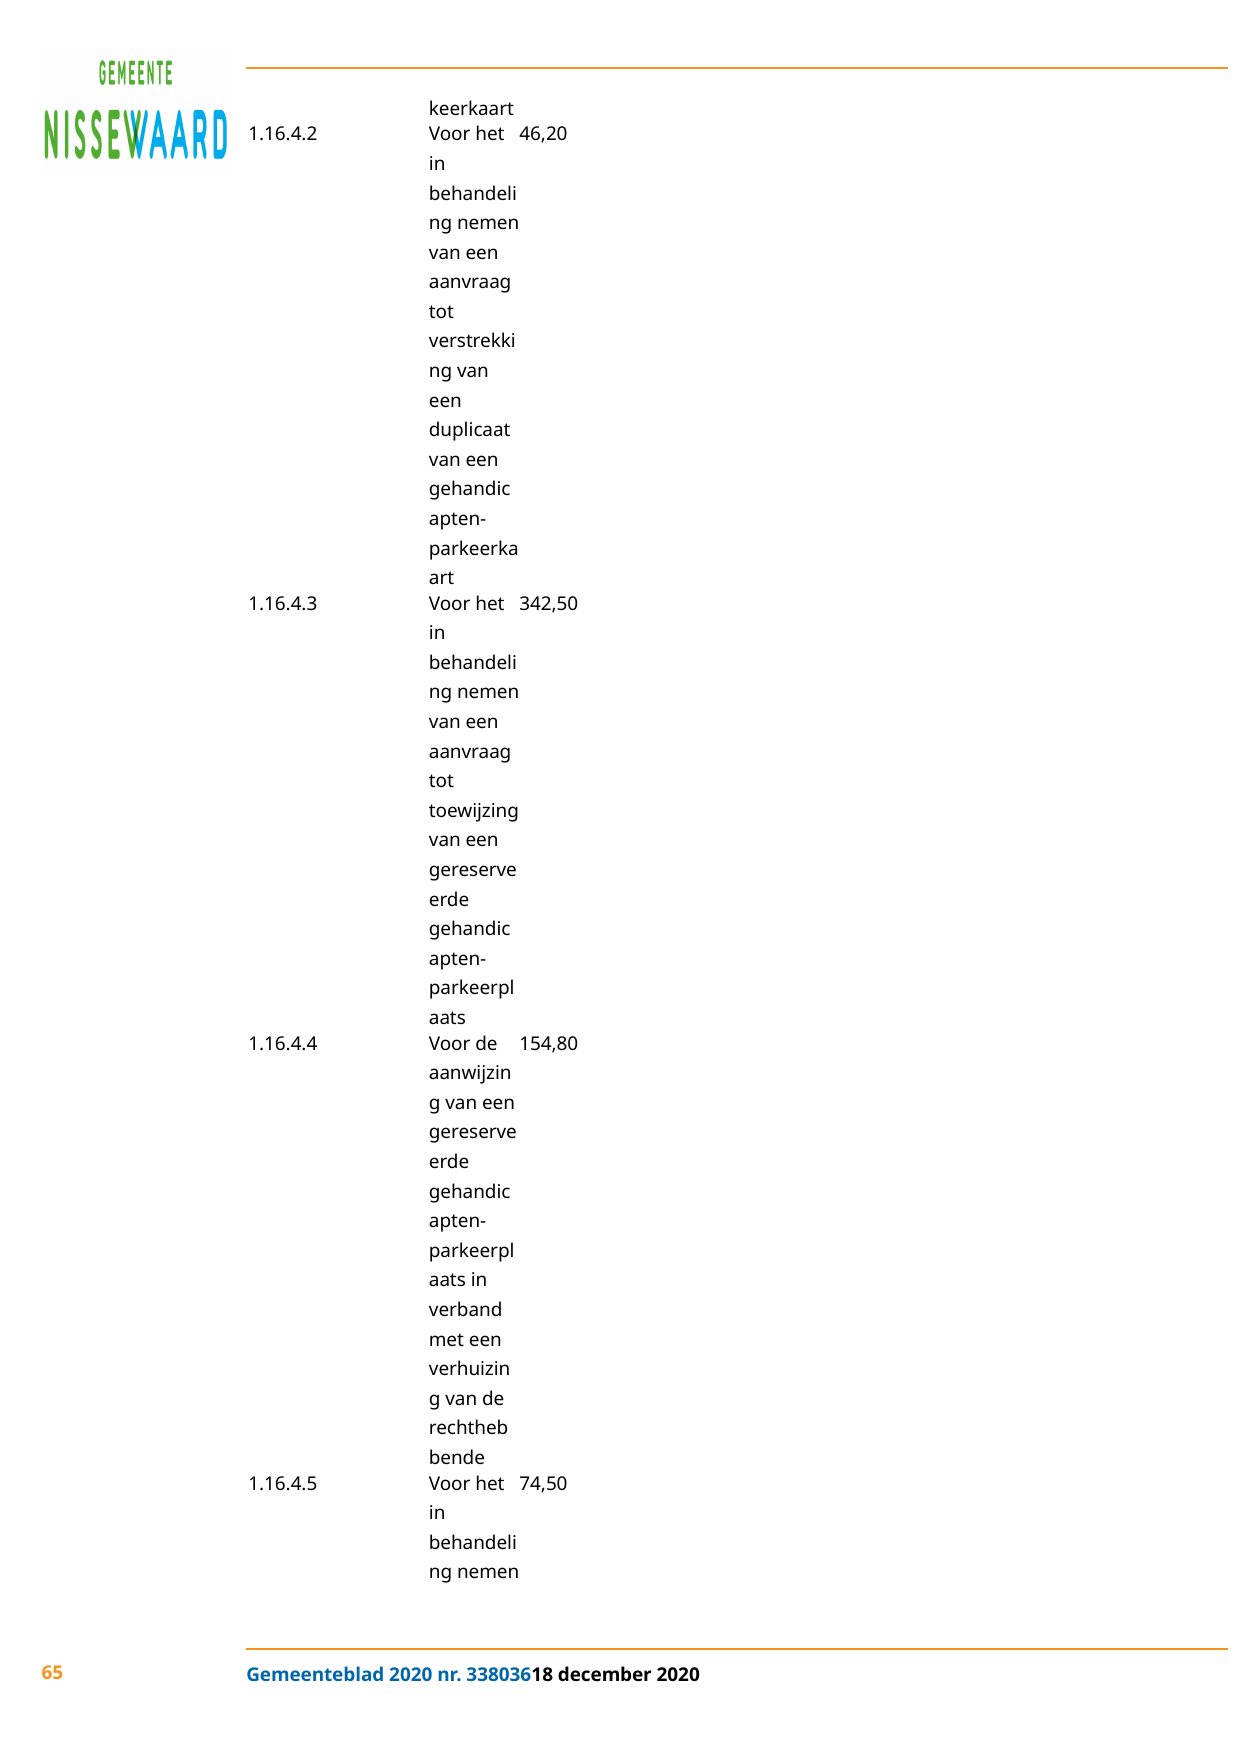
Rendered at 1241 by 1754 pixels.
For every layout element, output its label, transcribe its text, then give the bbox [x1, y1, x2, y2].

table_cell [338, 590, 429, 1030]
table_cell 1.16.4.2 [248, 121, 338, 590]
table_cell 1.16.4.4 [248, 1030, 338, 1470]
table_cell Voor het in behandeling nemen [429, 1470, 519, 1584]
table_cell 342,50 [519, 590, 609, 1030]
table_cell 1.16.4.5 [248, 1470, 338, 1584]
table_cell Voor het in behandeling nemen van een aanvraag tot toewijzing van een gereserveerde gehandicapten-parkeerplaats [429, 590, 519, 1030]
table_cell [519, 95, 609, 121]
table_cell 154,80 [519, 1030, 609, 1470]
table_cell keerkaart [429, 95, 519, 121]
table_cell 46,20 [519, 121, 609, 590]
table_cell [338, 95, 429, 121]
table_cell 1.16.4.3 [248, 590, 338, 1030]
table_cell Voor het in behandeling nemen van een aanvraag tot verstrekking van een duplicaat van een gehandicapten-parkeerkaart [429, 121, 519, 590]
table_cell [338, 1030, 429, 1470]
table_cell 74,50 [519, 1470, 609, 1584]
picture [41, 47, 231, 172]
table_cell [248, 95, 338, 121]
table_cell [338, 121, 429, 590]
table_cell [338, 1470, 429, 1584]
table_cell Voor de aanwijzing van een gereserveerde gehandicapten-parkeerplaats in verband met een verhuizing van de rechthebbende [429, 1030, 519, 1470]
